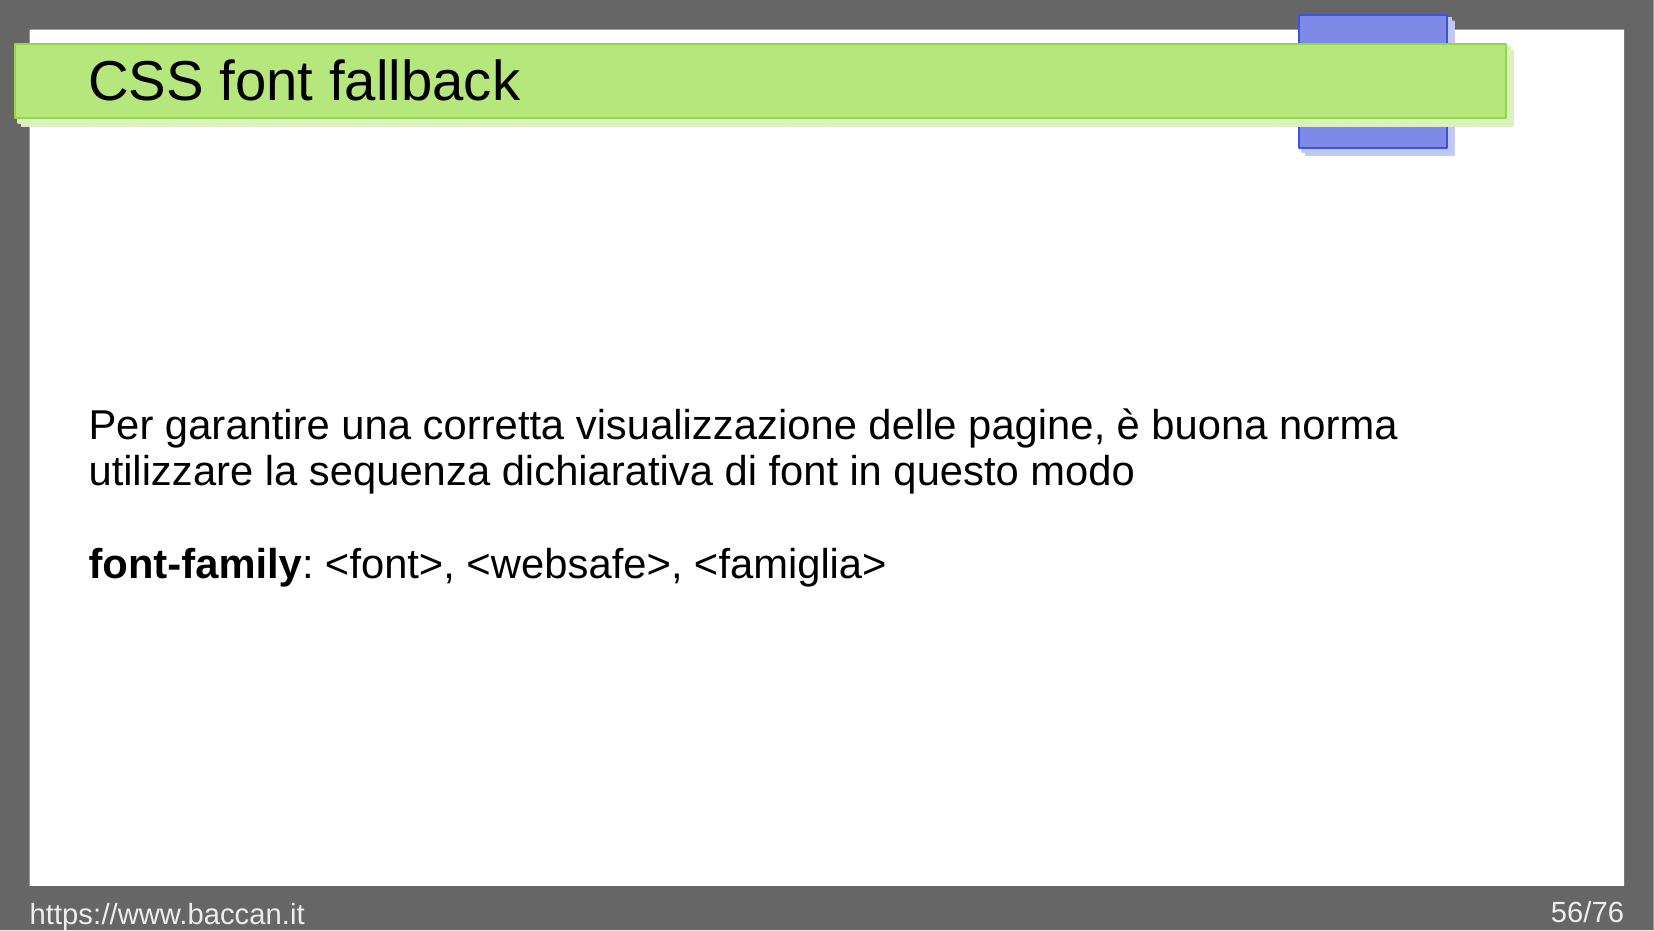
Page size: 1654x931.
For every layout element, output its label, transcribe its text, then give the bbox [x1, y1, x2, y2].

text_box Per garantire una corretta visualizzazione delle pagine, è buona norma utilizzare la sequenza dichiarativa di font in questo modo font-family: <font>, <websafe>, <famiglia> [88, 169, 1565, 820]
title CSS font fallback [88, 44, 1506, 119]
